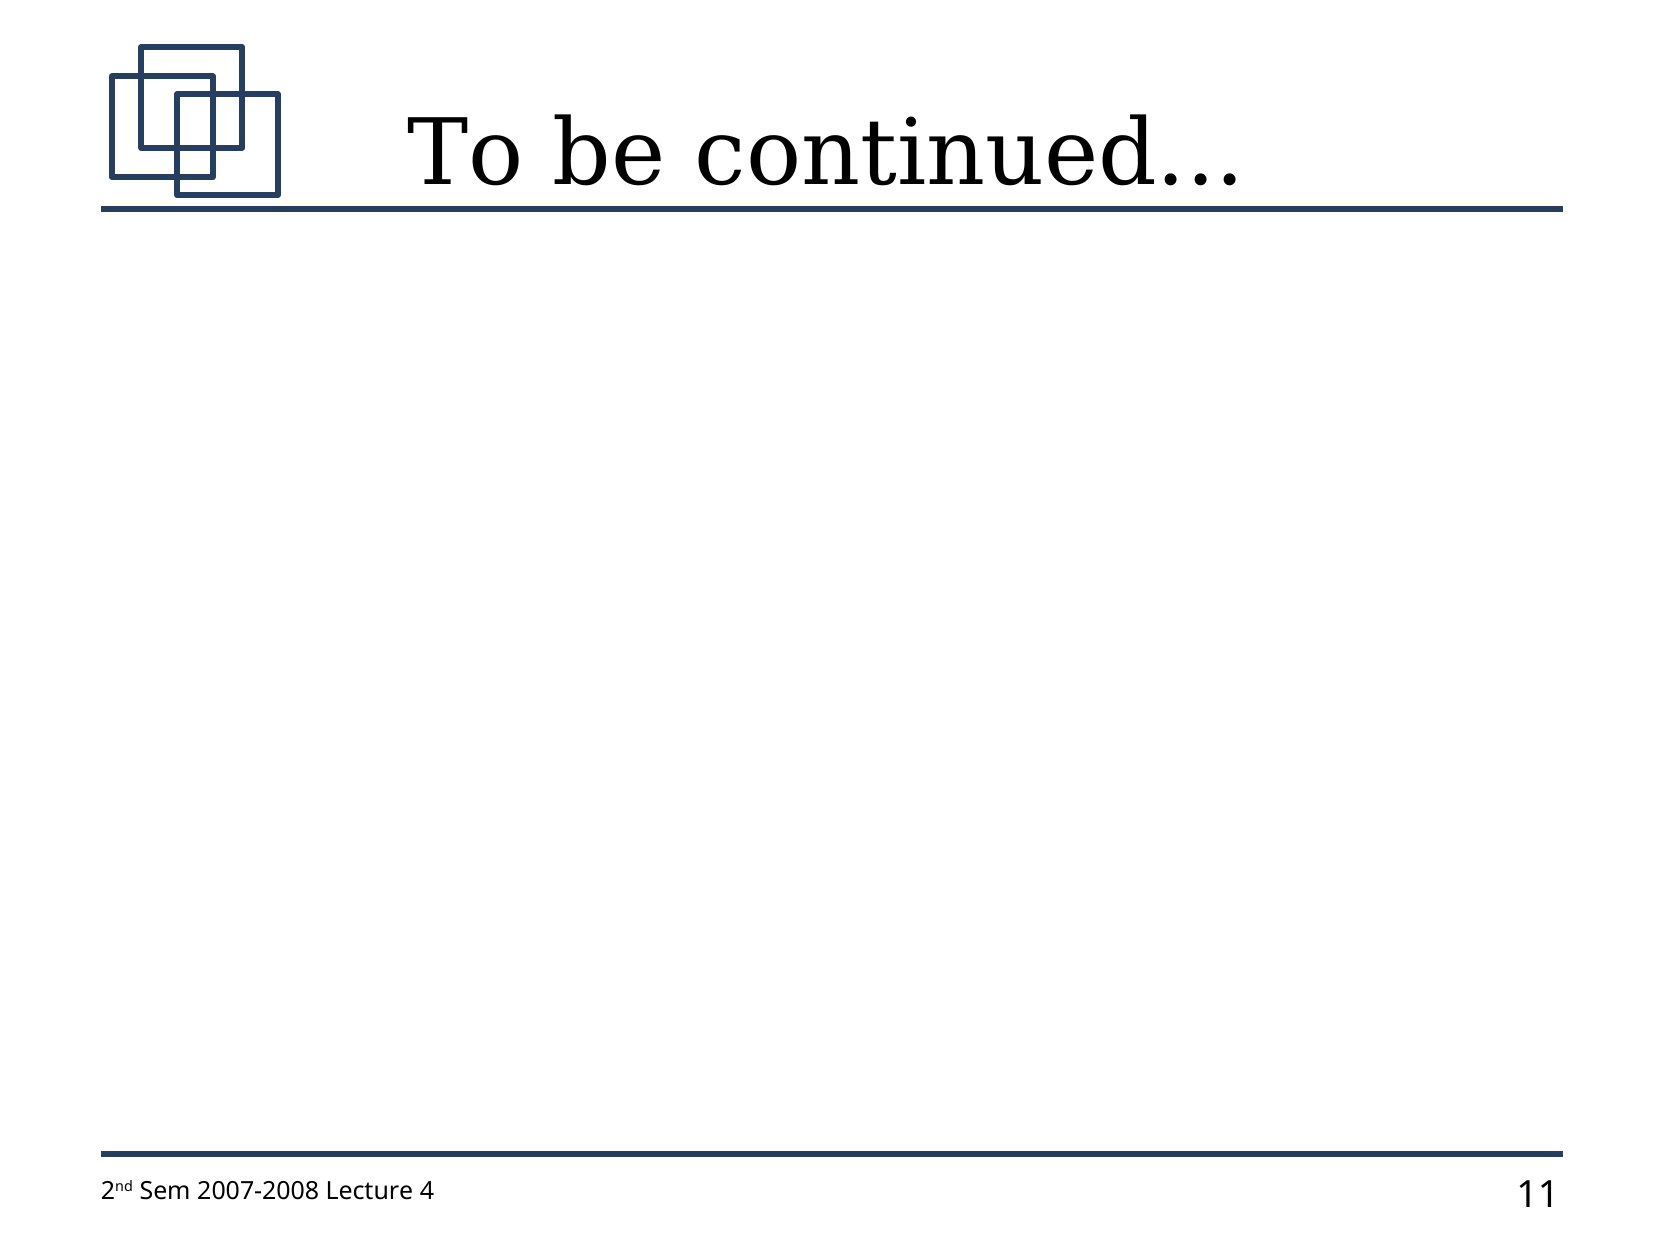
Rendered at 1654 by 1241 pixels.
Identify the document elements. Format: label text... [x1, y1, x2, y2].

title To be continued... [82, 49, 1571, 257]
